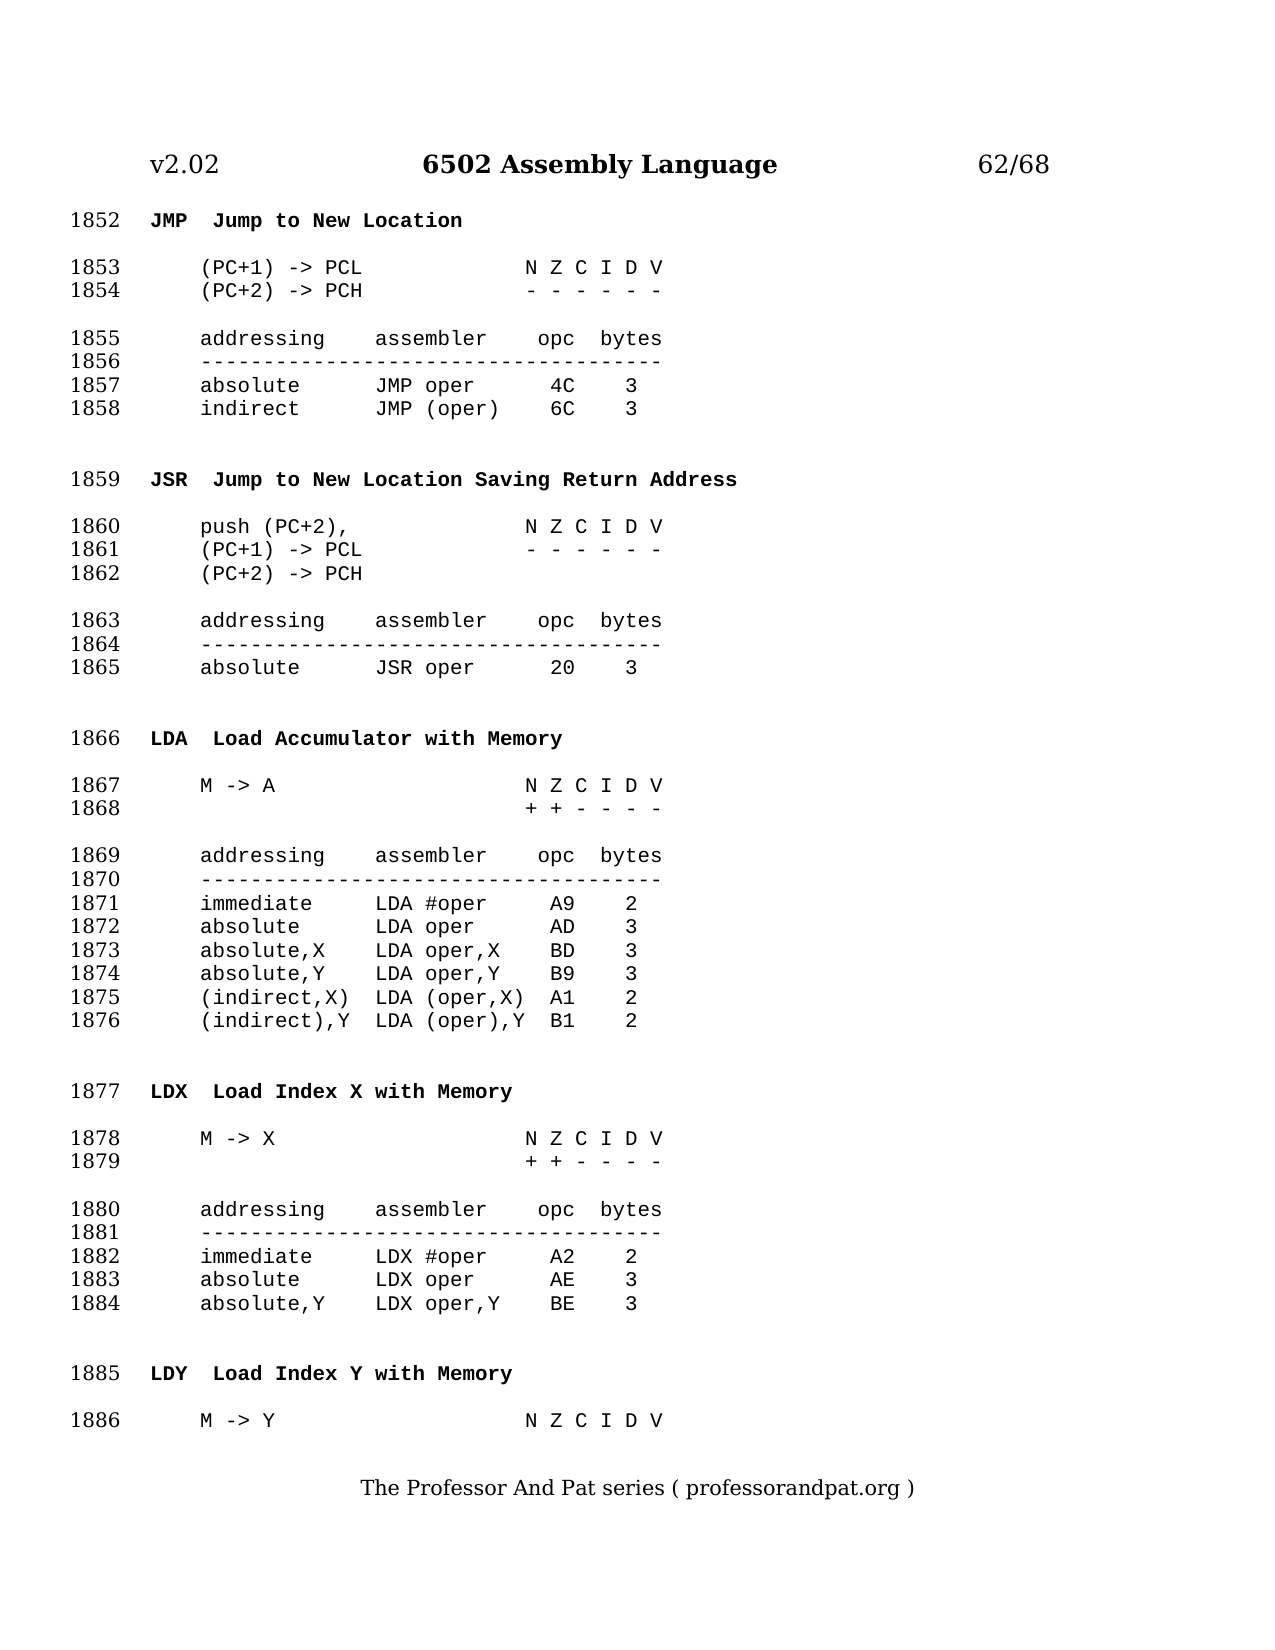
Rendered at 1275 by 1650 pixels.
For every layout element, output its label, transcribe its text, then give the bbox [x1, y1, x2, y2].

text JSR Jump to New Location Saving Return Address [150, 469, 1125, 492]
text LDY Load Index Y with Memory [150, 1363, 1125, 1387]
text absolute,Y LDX oper,Y BE 3 [150, 1293, 1125, 1316]
text addressing assembler opc bytes [150, 846, 1125, 869]
text M -> X N Z C I D V [150, 1128, 1125, 1152]
text absolute JSR oper 20 3 [150, 657, 1125, 681]
text (PC+2) -> PCH [150, 563, 1125, 587]
text LDX Load Index X with Memory [150, 1081, 1125, 1104]
text indirect JMP (oper) 6C 3 [150, 398, 1125, 422]
text (PC+1) -> PCL N Z C I D V [150, 257, 1125, 281]
text absolute LDX oper AE 3 [150, 1269, 1125, 1293]
text + + - - - - [150, 1152, 1125, 1175]
text (PC+2) -> PCH - - - - - - [150, 281, 1125, 304]
text absolute,Y LDA oper,Y B9 3 [150, 963, 1125, 987]
text absolute LDA oper AD 3 [150, 916, 1125, 940]
text (indirect),Y LDA (oper),Y B1 2 [150, 1010, 1125, 1034]
text + + - - - - [150, 798, 1125, 822]
text addressing assembler opc bytes [150, 610, 1125, 634]
text M -> A N Z C I D V [150, 775, 1125, 798]
text ------------------------------------- [150, 634, 1125, 657]
text ------------------------------------- [150, 869, 1125, 893]
text ------------------------------------- [150, 351, 1125, 375]
text push (PC+2), N Z C I D V [150, 516, 1125, 539]
text (indirect,X) LDA (oper,X) A1 2 [150, 987, 1125, 1010]
text (PC+1) -> PCL - - - - - - [150, 539, 1125, 563]
text absolute,X LDA oper,X BD 3 [150, 940, 1125, 963]
text addressing assembler opc bytes [150, 1199, 1125, 1222]
text addressing assembler opc bytes [150, 328, 1125, 351]
text JMP Jump to New Location [150, 210, 1125, 233]
text LDA Load Accumulator with Memory [150, 728, 1125, 751]
text immediate LDA #oper A9 2 [150, 893, 1125, 916]
text ------------------------------------- [150, 1222, 1125, 1246]
text M -> Y N Z C I D V [150, 1411, 1125, 1434]
text absolute JMP oper 4C 3 [150, 375, 1125, 398]
text immediate LDX #oper A2 2 [150, 1246, 1125, 1269]
